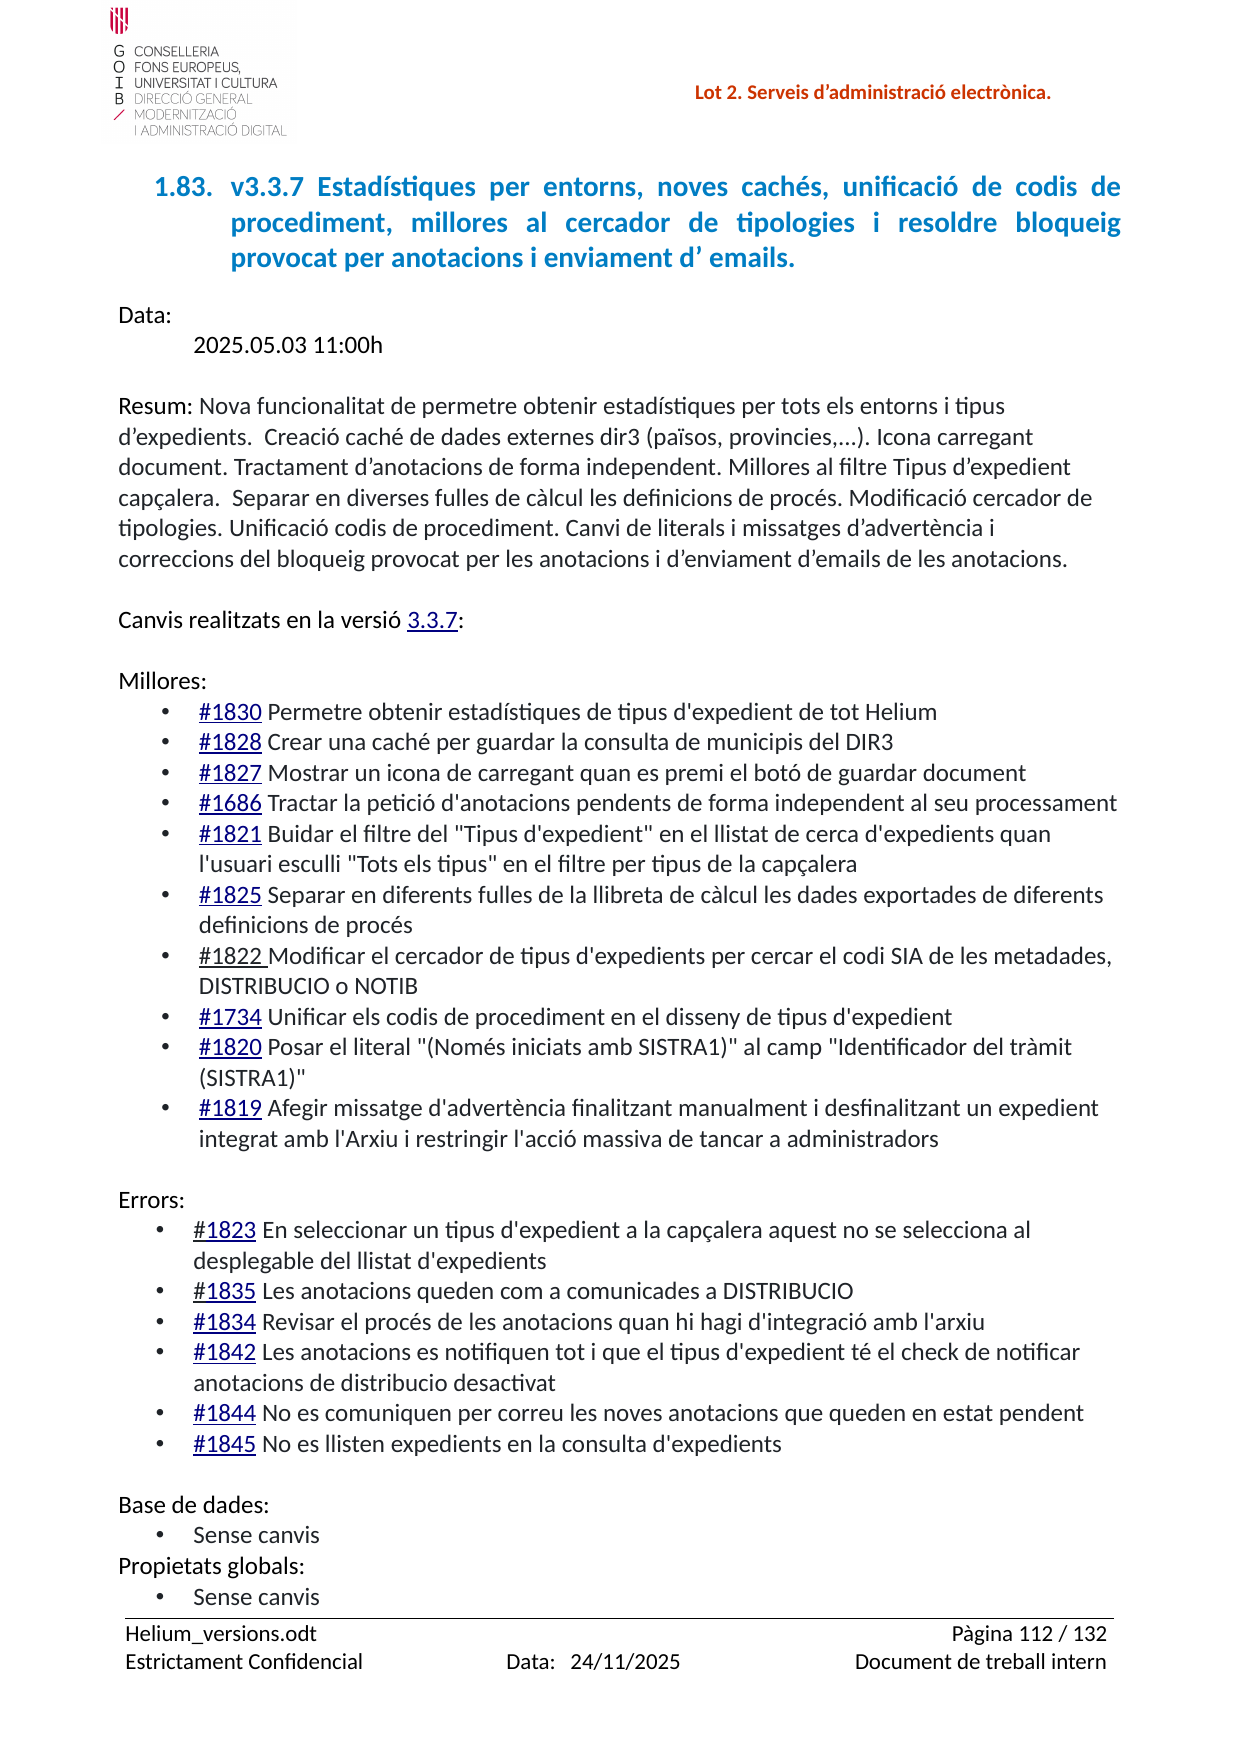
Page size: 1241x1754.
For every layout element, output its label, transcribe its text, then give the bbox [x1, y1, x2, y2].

text Millores: [118, 665, 1122, 696]
list #1830 Permetre obtenir estadístiques de tipus d'expedient de tot Helium [161, 696, 1122, 726]
list #1828 Crear una caché per guardar la consulta de municipis del DIR3 [161, 726, 1122, 757]
picture [100, 0, 297, 144]
list #1823 En seleccionar un tipus d'expedient a la capçalera aquest no se selecciona al desplegable del llistat d'expedients [156, 1214, 1122, 1276]
list #1734 Unificar els codis de procediment en el disseny de tipus d'expedient [161, 1001, 1122, 1031]
list #1825 Separar en diferents fulles de la llibreta de càlcul les dades exportades de diferents definicions de procés [161, 879, 1122, 940]
list #1845 No es llisten expedients en la consulta d'expedients [156, 1428, 1122, 1459]
text Propietats globals: [118, 1550, 1122, 1581]
list #1822 Modificar el cercador de tipus d'expedients per cercar el codi SIA de les metadades, DISTRIBUCIO o NOTIB [161, 940, 1122, 1001]
list #1686 Tractar la petició d'anotacions pendents de forma independent al seu processament [161, 787, 1122, 818]
subtitle v3.3.7 Estadístiques per entorns, noves cachés, unificació de codis de procediment, millores al cercador de tipologies i resoldre bloqueig provocat per anotacions i enviament d’ emails. [153, 168, 1122, 275]
list #1821 Buidar el filtre del "Tipus d'expedient" en el llistat de cerca d'expedients quan l'usuari esculli "Tots els tipus" en el filtre per tipus de la capçalera [161, 818, 1122, 879]
text Errors: [118, 1184, 1122, 1214]
list Sense canvis [156, 1520, 1122, 1550]
text Canvis realitzats en la versió 3.3.7: [118, 604, 1122, 634]
list #1834 Revisar el procés de les anotacions quan hi hagi d'integració amb l'arxiu [156, 1306, 1122, 1337]
list Sense canvis [156, 1581, 1122, 1611]
list #1842 Les anotacions es notifiquen tot i que el tipus d'expedient té el check de notificar anotacions de distribucio desactivat [156, 1337, 1122, 1398]
text Data: [118, 299, 1122, 329]
list #1835 Les anotacions queden com a comunicades a DISTRIBUCIO [156, 1276, 1122, 1306]
list #1827 Mostrar un icona de carregant quan es premi el botó de guardar document [161, 757, 1122, 787]
list #1844 No es comuniquen per correu les noves anotacions que queden en estat pendent [156, 1398, 1122, 1428]
text Resum: Nova funcionalitat de permetre obtenir estadístiques per tots els entorns i tipus d’expedients. Creació caché de dades externes dir3 (països, provincies,...). Icona carregant document. Tractament d’anotacions de forma independent. Millores al filtre Tipus d’expedient capçalera. Separar en diverses fulles de càlcul les definicions de procés. Modificació cercador de tipologies. Unificació codis de procediment. Canvi de literals i missatges d’advertència i correccions del bloqueig provocat per les anotacions i d’enviament d’emails de les anotacions. [118, 390, 1122, 573]
list #1820 Posar el literal "(Només iniciats amb SISTRA1)" al camp "Identificador del tràmit (SISTRA1)" [161, 1031, 1122, 1092]
text 2025.05.03 11:00h [118, 329, 1122, 360]
text Base de dades: [118, 1489, 1122, 1520]
list #1819 Afegir missatge d'advertència finalitzant manualment i desfinalitzant un expedient integrat amb l'Arxiu i restringir l'acció massiva de tancar a administradors [161, 1092, 1122, 1153]
